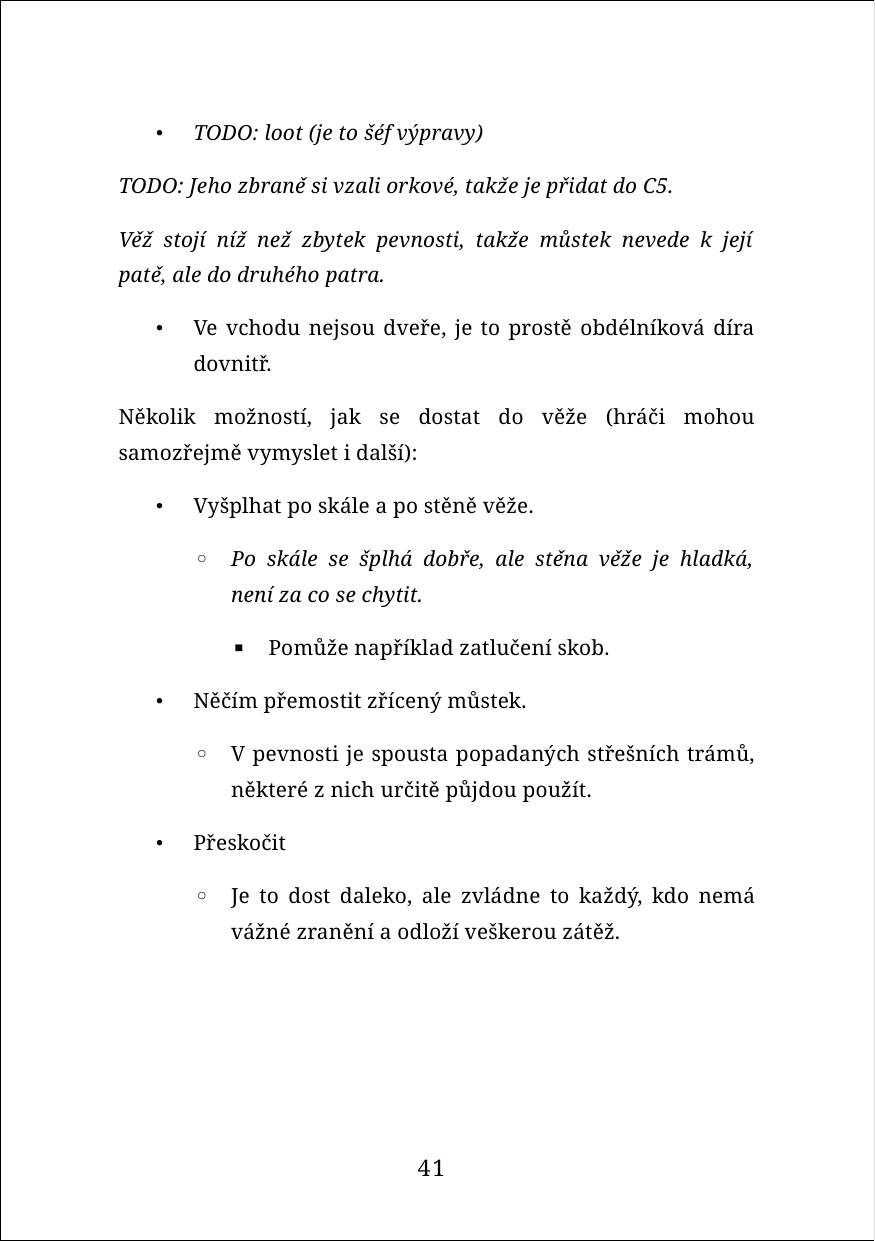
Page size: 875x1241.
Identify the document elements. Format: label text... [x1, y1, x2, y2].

list TODO: loot (je to šéf výpravy) [156, 118, 756, 147]
list Přeskočit [156, 828, 756, 857]
list Po skále se šplhá dobře, ale stěna věže je hladká, není za co se chytit. [193, 544, 756, 608]
text TODO: Jeho zbraně si vzali orkové, takže je přidat do C5. [118, 171, 756, 200]
list Je to dost daleko, ale zvládne to každý, kdo nemá vážné zranění a odloží veškerou zátěž. [193, 881, 756, 945]
list Vyšplhat po skále a po stěně věže. [156, 491, 756, 519]
list Něčím přemostit zřícený můstek. [156, 686, 756, 714]
text Několik možností, jak se dostat do věže (hráči mohou samozřejmě vymyslet i další): [118, 402, 756, 466]
text Věž stojí níž než zbytek pevnosti, takže můstek nevede k její patě, ale do druhého patra. [118, 225, 756, 289]
list Ve vchodu nejsou dveře, je to prostě obdélníková díra dovnitř. [156, 313, 756, 377]
list Pomůže například zatlučení skob. [231, 633, 756, 661]
list V pevnosti je spousta popadaných střešních trámů, některé z nich určitě půjdou použít. [193, 739, 756, 803]
